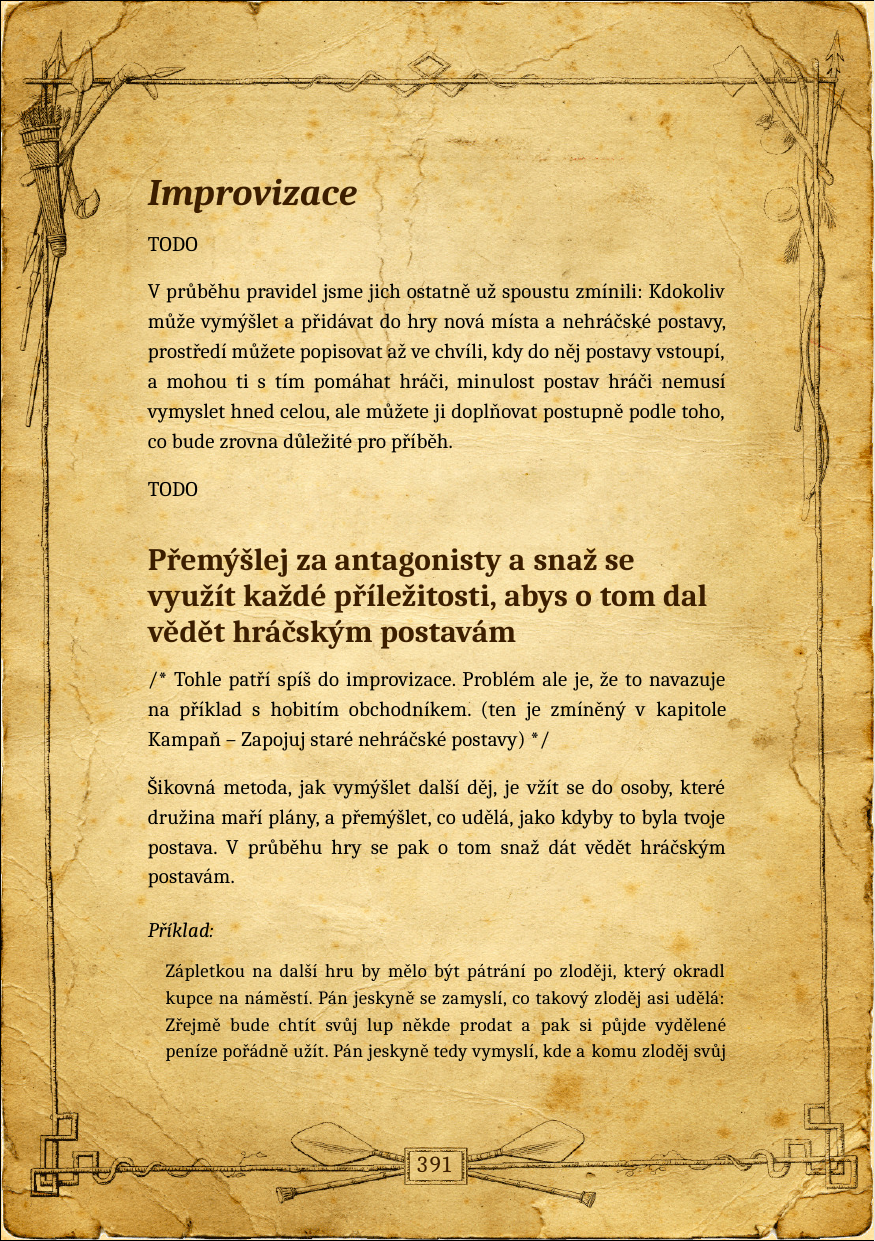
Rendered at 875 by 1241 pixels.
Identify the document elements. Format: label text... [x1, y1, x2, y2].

text Zápletkou na další hru by mělo být pátrání po zloději, který okradl kupce na náměstí. Pán jeskyně se zamyslí, co takový zloděj asi udělá: Zřejmě bude chtít svůj lup někde prodat a⁠ pak si půjde vydělené peníze pořádně užít. Pán jeskyně tedy vymyslí, kde a⁠ komu zloděj svůj [165, 960, 726, 1063]
picture [1, 1, 874, 1240]
subtitle Přemýšlej za antagonisty a⁠ snaž se využít každé příležitosti, abys o⁠ tom dal vědět hráčským postavám [148, 543, 726, 650]
text V⁠ průběhu pravidel jsme jich ostatně už spoustu zmínili: Kdokoliv může vymýšlet a⁠ přidávat do hry nová místa a⁠ nehráčské postavy, prostředí můžete popisovat až ve chvíli, kdy do něj postavy vstoupí, a⁠ mohou ti s⁠ tím pomáhat hráči, minulost postav hráči nemusí vymyslet hned celou, ale můžete ji doplňovat postupně podle toho, co bude zrovna důležité pro příběh. [148, 280, 726, 454]
subtitle Improvizace [148, 172, 726, 215]
text Příklad: [148, 919, 726, 943]
text /* Tohle patří spíš do improvizace. Problém ale je, že to navazuje na příklad s⁠ hobitím obchodníkem. (ten je zmíněný v⁠ kapitole Kampaň – Zapojuj staré nehráčské postavy) */ [148, 668, 726, 752]
text Šikovná metoda, jak vymýšlet další děj, je vžít se do osoby, které družina maří plány, a⁠ přemýšlet, co udělá, jako kdyby to byla tvoje postava. V⁠ průběhu hry se pak o⁠ tom snaž dát vědět hráčským postavám. [148, 776, 726, 889]
text TODO [148, 233, 726, 257]
text TODO [148, 477, 726, 501]
